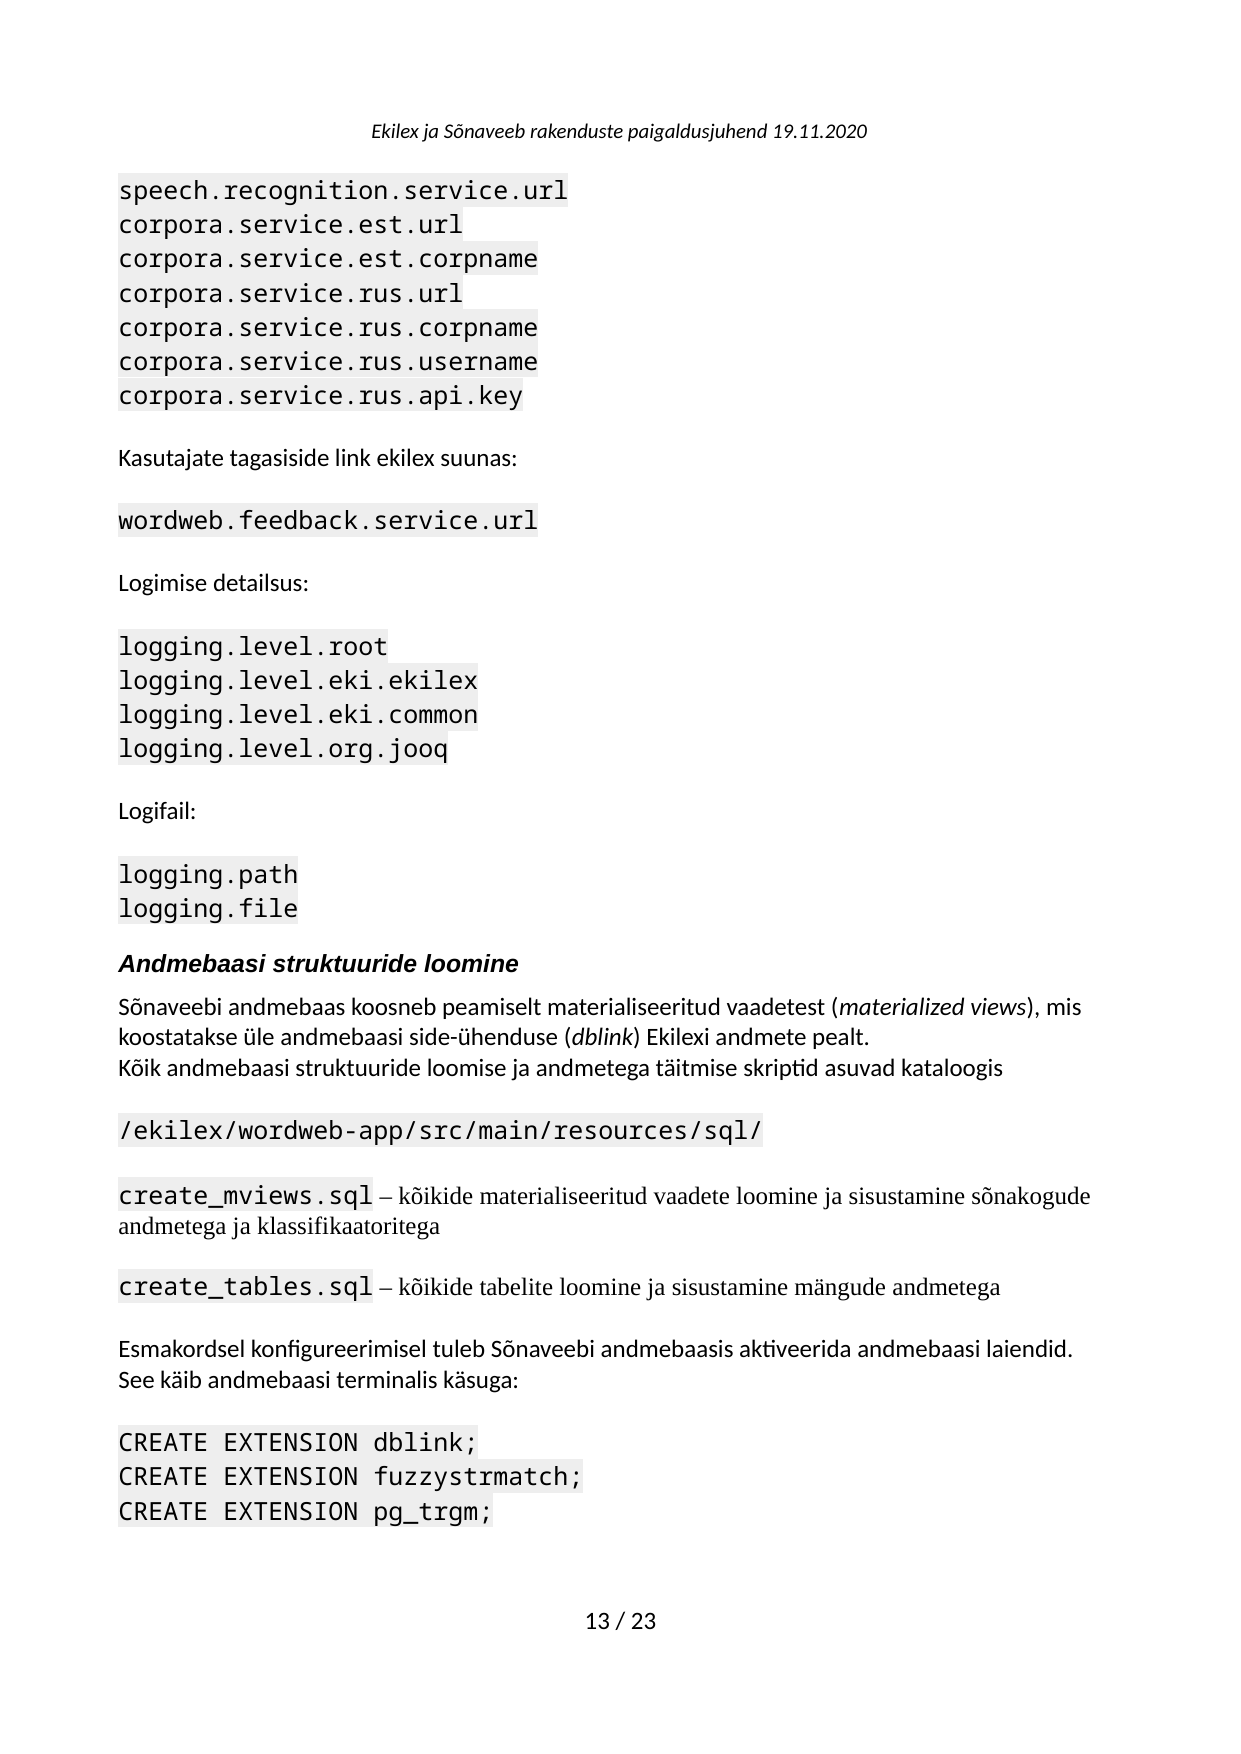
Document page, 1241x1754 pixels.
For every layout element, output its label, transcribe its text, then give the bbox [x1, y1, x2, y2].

text Logifail: [118, 795, 1122, 826]
text corpora.service.est.url [118, 207, 1122, 241]
text corpora.service.est.corpname [118, 241, 1122, 275]
text Kasutajate tagasiside link ekilex suunas: [118, 442, 1122, 472]
text Kõik andmebaasi struktuuride loomise ja andmetega täitmise skriptid asuvad kataloogis [118, 1052, 1122, 1082]
text logging.level.org.jooq [118, 731, 1122, 765]
text CREATE EXTENSION fuzzystrmatch; [118, 1459, 1122, 1493]
text CREATE EXTENSION pg_trgm; [118, 1493, 1122, 1527]
text Esmakordsel konfigureerimisel tuleb Sõnaveebi andmebaasis aktiveerida andmebaasi laiendid. [118, 1333, 1122, 1364]
subtitle Andmebaasi struktuuride loomine [118, 949, 1122, 978]
text /ekilex/wordweb-app/src/main/resources/sql/ [118, 1113, 1122, 1147]
text corpora.service.rus.api.key [118, 377, 1122, 411]
text corpora.service.rus.url [118, 275, 1122, 309]
text logging.path [118, 856, 1122, 891]
text wordweb.feedback.service.url [118, 503, 1122, 537]
text corpora.service.rus.username [118, 343, 1122, 377]
text logging.level.eki.common [118, 697, 1122, 731]
text Sõnaveebi andmebaas koosneb peamiselt materialiseeritud vaadetest (materialized views), mis koostatakse üle andmebaasi side-ühenduse (dblink) Ekilexi andmete pealt. [118, 991, 1122, 1052]
text Logimise detailsus: [118, 568, 1122, 598]
text See käib andmebaasi terminalis käsuga: [118, 1364, 1122, 1394]
text logging.level.eki.ekilex [118, 663, 1122, 697]
text speech.recognition.service.url [118, 173, 1122, 207]
text create_mviews.sql – kõikide materialiseeritud vaadete loomine ja sisustamine sõnakogude andmetega ja klassifikaatoritega [118, 1177, 1122, 1240]
text CREATE EXTENSION dblink; [118, 1425, 1122, 1459]
text logging.level.root [118, 629, 1122, 663]
text create_tables.sql – kõikide tabelite loomine ja sisustamine mängude andmetega [118, 1269, 1122, 1303]
text corpora.service.rus.corpname [118, 309, 1122, 343]
text logging.file [118, 891, 1122, 924]
